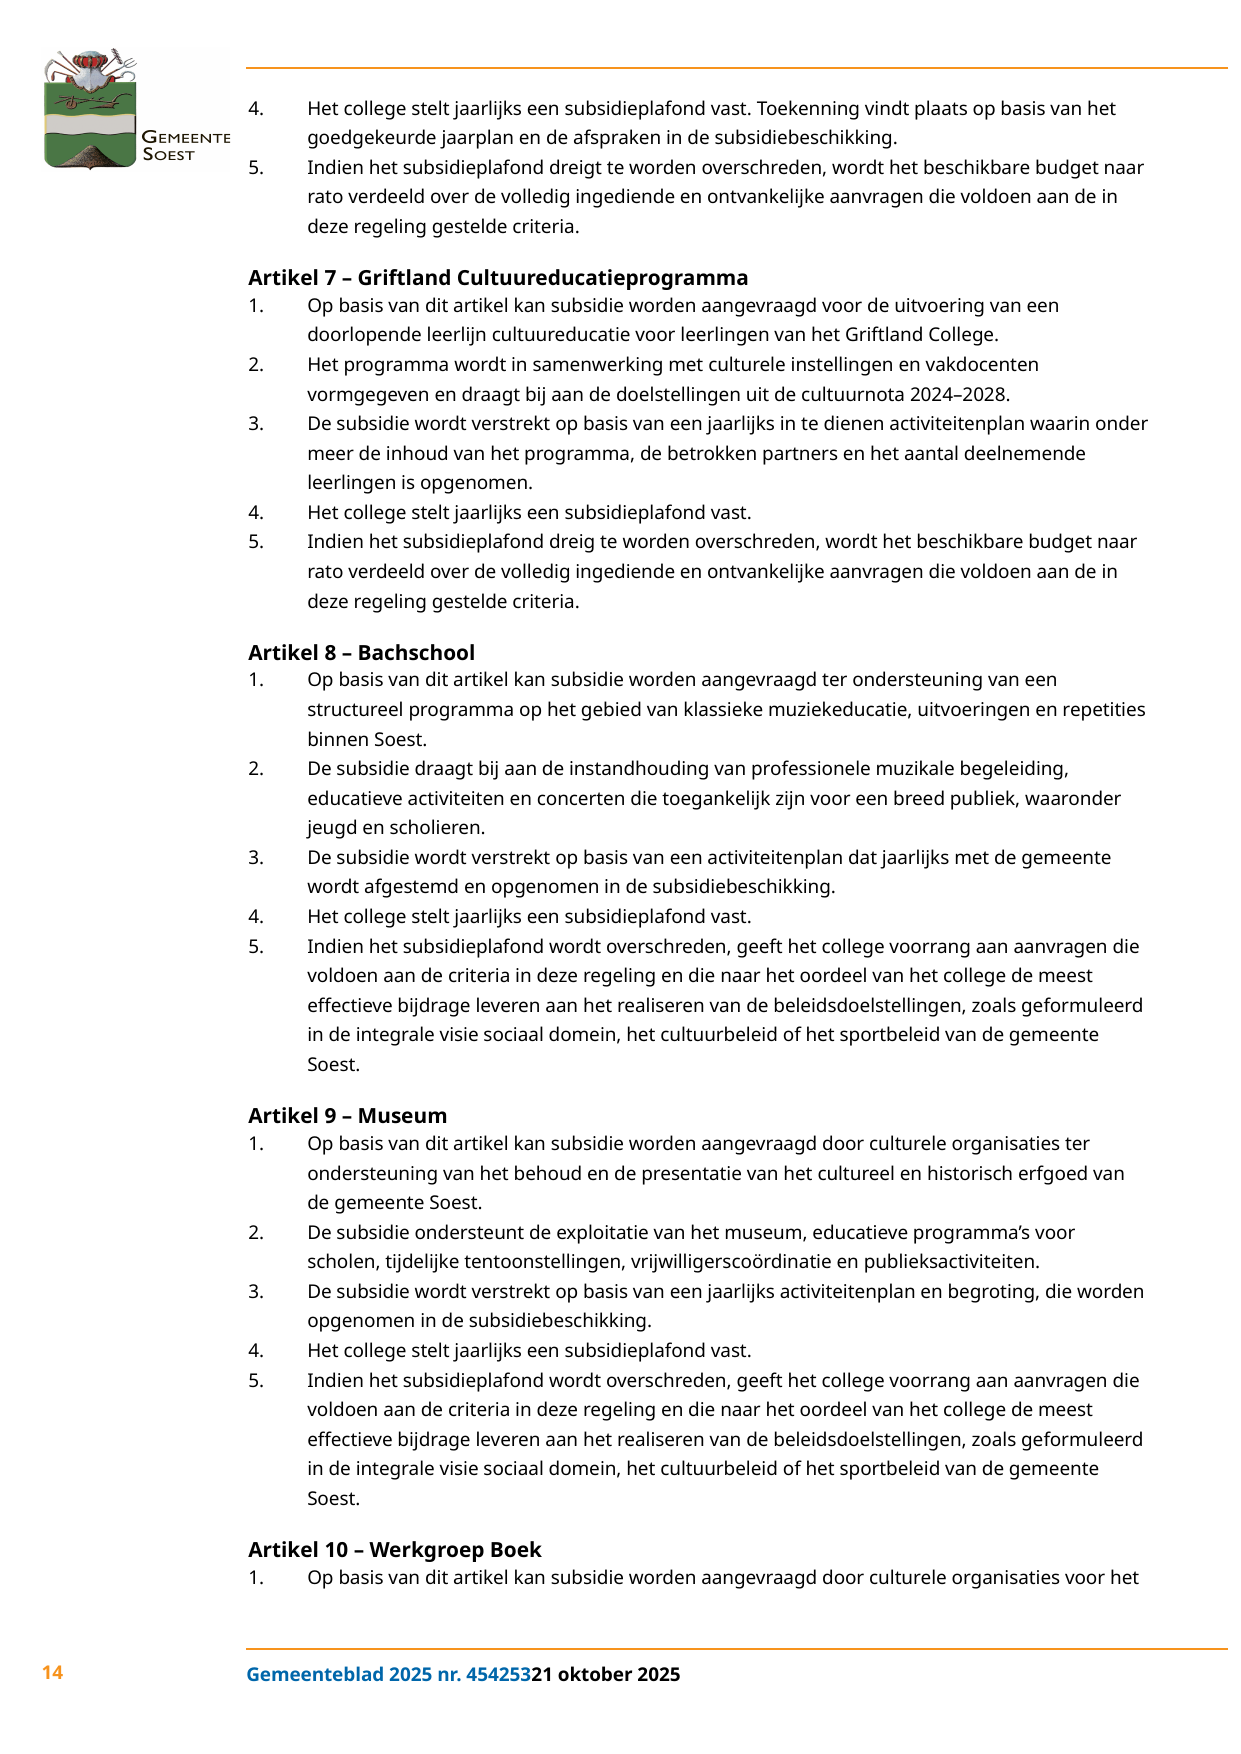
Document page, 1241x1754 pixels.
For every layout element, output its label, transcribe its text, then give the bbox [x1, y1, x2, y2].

list Op basis van dit artikel kan subsidie worden aangevraagd door culturele organisaties voor het [248, 1564, 1152, 1590]
picture [41, 47, 231, 172]
list Het college stelt jaarlijks een subsidieplafond vast. [248, 1337, 1152, 1363]
list Op basis van dit artikel kan subsidie worden aangevraagd door culturele organisaties ter ondersteuning van het behoud en de presentatie van het cultureel en historisch erfgoed van de gemeente Soest. [248, 1130, 1152, 1215]
text Artikel 9 – Museum [248, 1102, 1152, 1130]
list De subsidie ondersteunt de exploitatie van het museum, educatieve programma’s voor scholen, tijdelijke tentoonstellingen, vrijwilligerscoördinatie en publieksactiviteiten. [248, 1219, 1152, 1274]
list De subsidie wordt verstrekt op basis van een jaarlijks activiteitenplan en begroting, die worden opgenomen in de subsidiebeschikking. [248, 1278, 1152, 1333]
list Het college stelt jaarlijks een subsidieplafond vast. [248, 499, 1152, 525]
list Indien het subsidieplafond dreig te worden overschreden, wordt het beschikbare budget naar rato verdeeld over de volledig ingediende en ontvankelijke aanvragen die voldoen aan de in deze regeling gestelde criteria. [248, 529, 1152, 613]
text Artikel 7 – Griftland Cultuureducatieprogramma [248, 263, 1152, 292]
text Artikel 10 – Werkgroep Boek [248, 1536, 1152, 1564]
list Op basis van dit artikel kan subsidie worden aangevraagd voor de uitvoering van een doorlopende leerlijn cultuureducatie voor leerlingen van het Griftland College. [248, 292, 1152, 347]
text Artikel 8 – Bachschool [248, 638, 1152, 667]
list Indien het subsidieplafond wordt overschreden, geeft het college voorrang aan aanvragen die voldoen aan de criteria in deze regeling en die naar het oordeel van het college de meest effectieve bijdrage leveren aan het realiseren van de beleidsdoelstellingen, zoals geformuleerd in de integrale visie sociaal domein, het cultuurbeleid of het sportbeleid van de gemeente Soest. [248, 933, 1152, 1077]
list Het college stelt jaarlijks een subsidieplafond vast. [248, 903, 1152, 929]
list Indien het subsidieplafond wordt overschreden, geeft het college voorrang aan aanvragen die voldoen aan de criteria in deze regeling en die naar het oordeel van het college de meest effectieve bijdrage leveren aan het realiseren van de beleidsdoelstellingen, zoals geformuleerd in de integrale visie sociaal domein, het cultuurbeleid of het sportbeleid van de gemeente Soest. [248, 1367, 1152, 1511]
list De subsidie wordt verstrekt op basis van een jaarlijks in te dienen activiteitenplan waarin onder meer de inhoud van het programma, de betrokken partners en het aantal deelnemende leerlingen is opgenomen. [248, 410, 1152, 495]
list De subsidie wordt verstrekt op basis van een activiteitenplan dat jaarlijks met de gemeente wordt afgestemd en opgenomen in de subsidiebeschikking. [248, 844, 1152, 899]
list Op basis van dit artikel kan subsidie worden aangevraagd ter ondersteuning van een structureel programma op het gebied van klassieke muziekeducatie, uitvoeringen en repetities binnen Soest. [248, 667, 1152, 752]
list De subsidie draagt bij aan de instandhouding van professionele muzikale begeleiding, educatieve activiteiten en concerten die toegankelijk zijn voor een breed publiek, waaronder jeugd en scholieren. [248, 755, 1152, 840]
list Indien het subsidieplafond dreigt te worden overschreden, wordt het beschikbare budget naar rato verdeeld over de volledig ingediende en ontvankelijke aanvragen die voldoen aan de in deze regeling gestelde criteria. [248, 154, 1152, 239]
list Het college stelt jaarlijks een subsidieplafond vast. Toekenning vindt plaats op basis van het goedgekeurde jaarplan en de afspraken in de subsidiebeschikking. [248, 95, 1152, 150]
list Het programma wordt in samenwerking met culturele instellingen en vakdocenten vormgegeven en draagt bij aan de doelstellingen uit de cultuurnota 2024–2028. [248, 351, 1152, 406]
